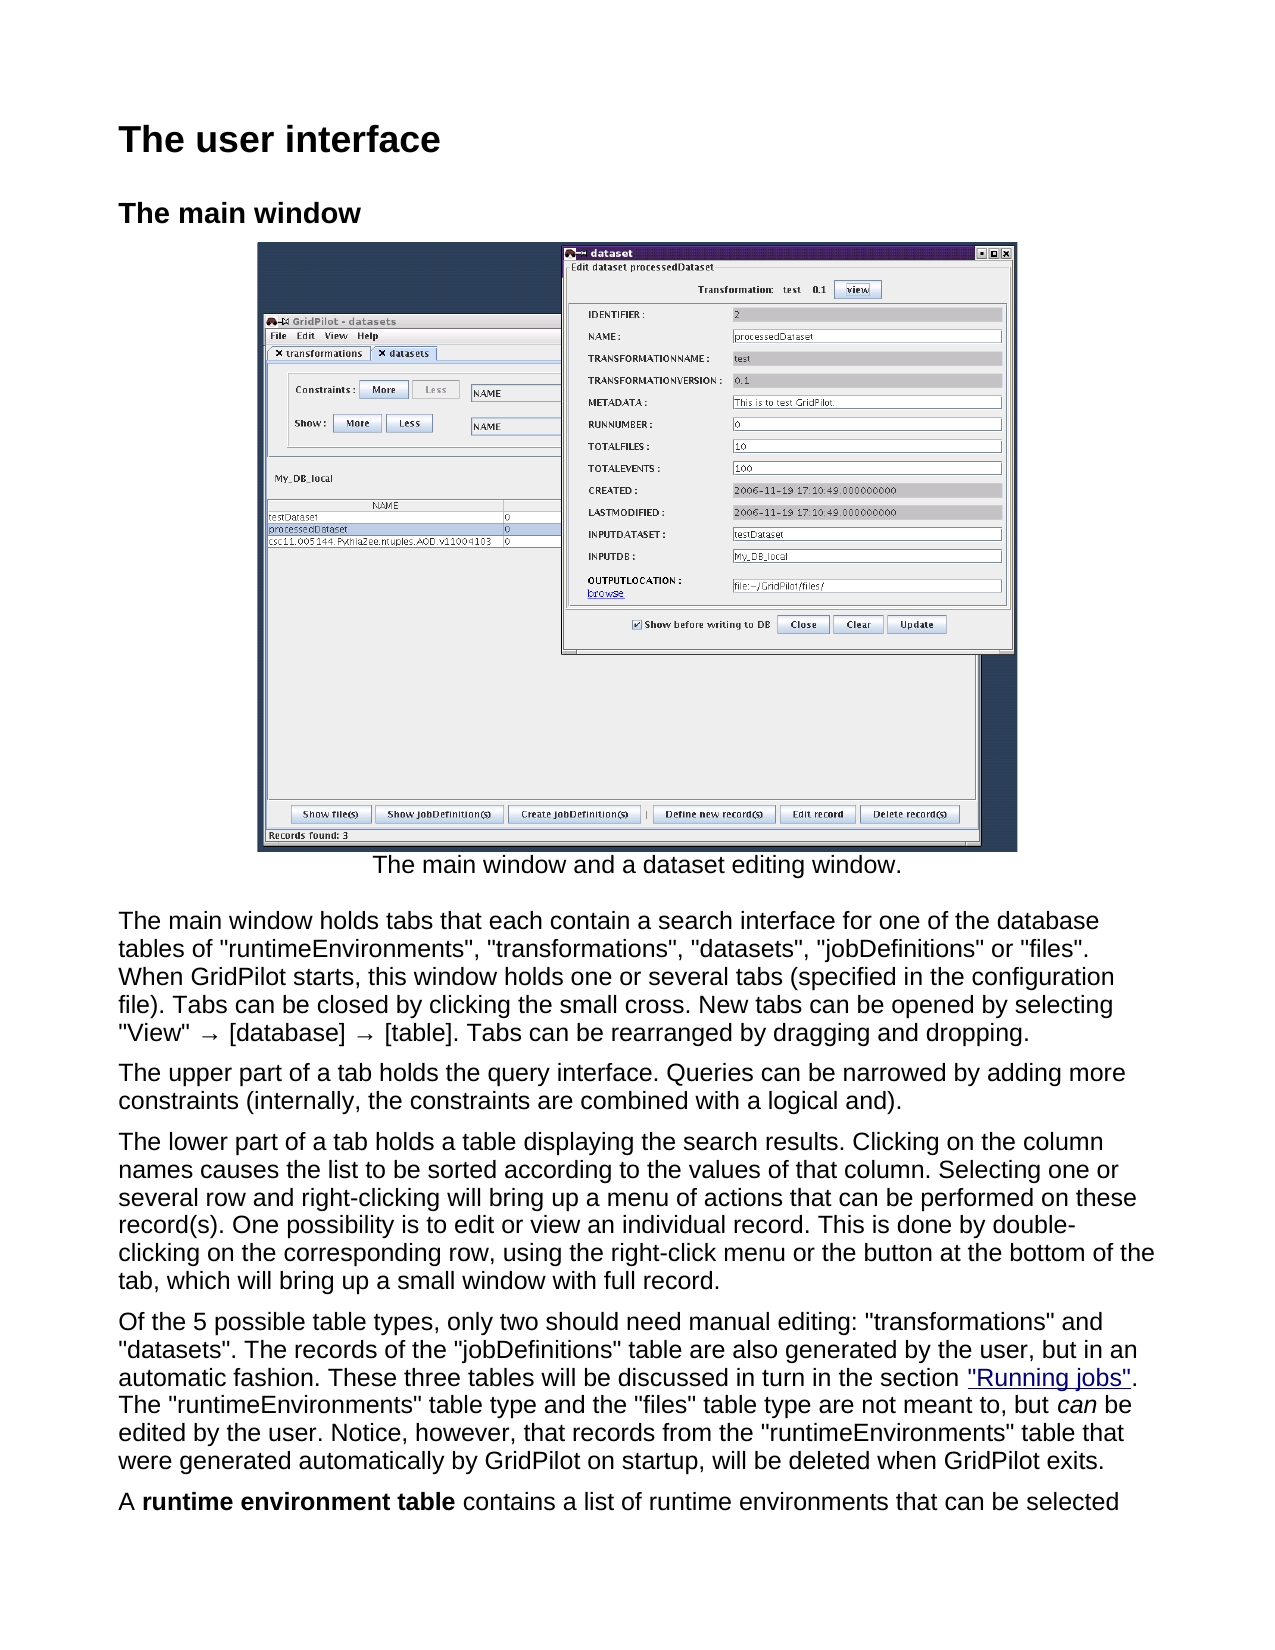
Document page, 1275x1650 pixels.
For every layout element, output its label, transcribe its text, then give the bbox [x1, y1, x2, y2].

subtitle The main window [118, 197, 1157, 230]
subtitle The user interface [118, 118, 1157, 160]
text A runtime environment table contains a list of runtime environments that can be selected [118, 1488, 1157, 1516]
text The main window and a dataset editing window. [118, 851, 1157, 879]
picture [257, 242, 1018, 852]
text The upper part of a tab holds the query interface. Queries can be narrowed by adding more constraints (internally, the constraints are combined with a logical and). [118, 1059, 1157, 1115]
text The main window holds tabs that each contain a search interface for one of the database tables of "runtimeEnvironments", "transformations", "datasets", "jobDefinitions" or "files". When GridPilot starts, this window holds one or several tabs (specified in the configuration file). Tabs can be closed by clicking the small cross. New tabs can be opened by selecting "View" → [database] → [table]. Tabs can be rearranged by dragging and dropping. [118, 907, 1157, 1047]
text The lower part of a tab holds a table displaying the search results. Clicking on the column names causes the list to be sorted according to the values of that column. Selecting one or several row and right-clicking will bring up a menu of actions that can be performed on these record(s). One possibility is to edit or view an individual record. This is done by double-clicking on the corresponding row, using the right-click menu or the button at the bottom of the tab, which will bring up a small window with full record. [118, 1128, 1157, 1295]
text Of the 5 possible table types, only two should need manual editing: "transformations" and "datasets". The records of the "jobDefinitions" table are also generated by the user, but in an automatic fashion. These three tables will be discussed in turn in the section "Running jobs". The "runtimeEnvironments" table type and the "files" table type are not meant to, but can be edited by the user. Notice, however, that records from the "runtimeEnvironments" table that were generated automatically by GridPilot on startup, will be deleted when GridPilot exits. [118, 1308, 1157, 1475]
